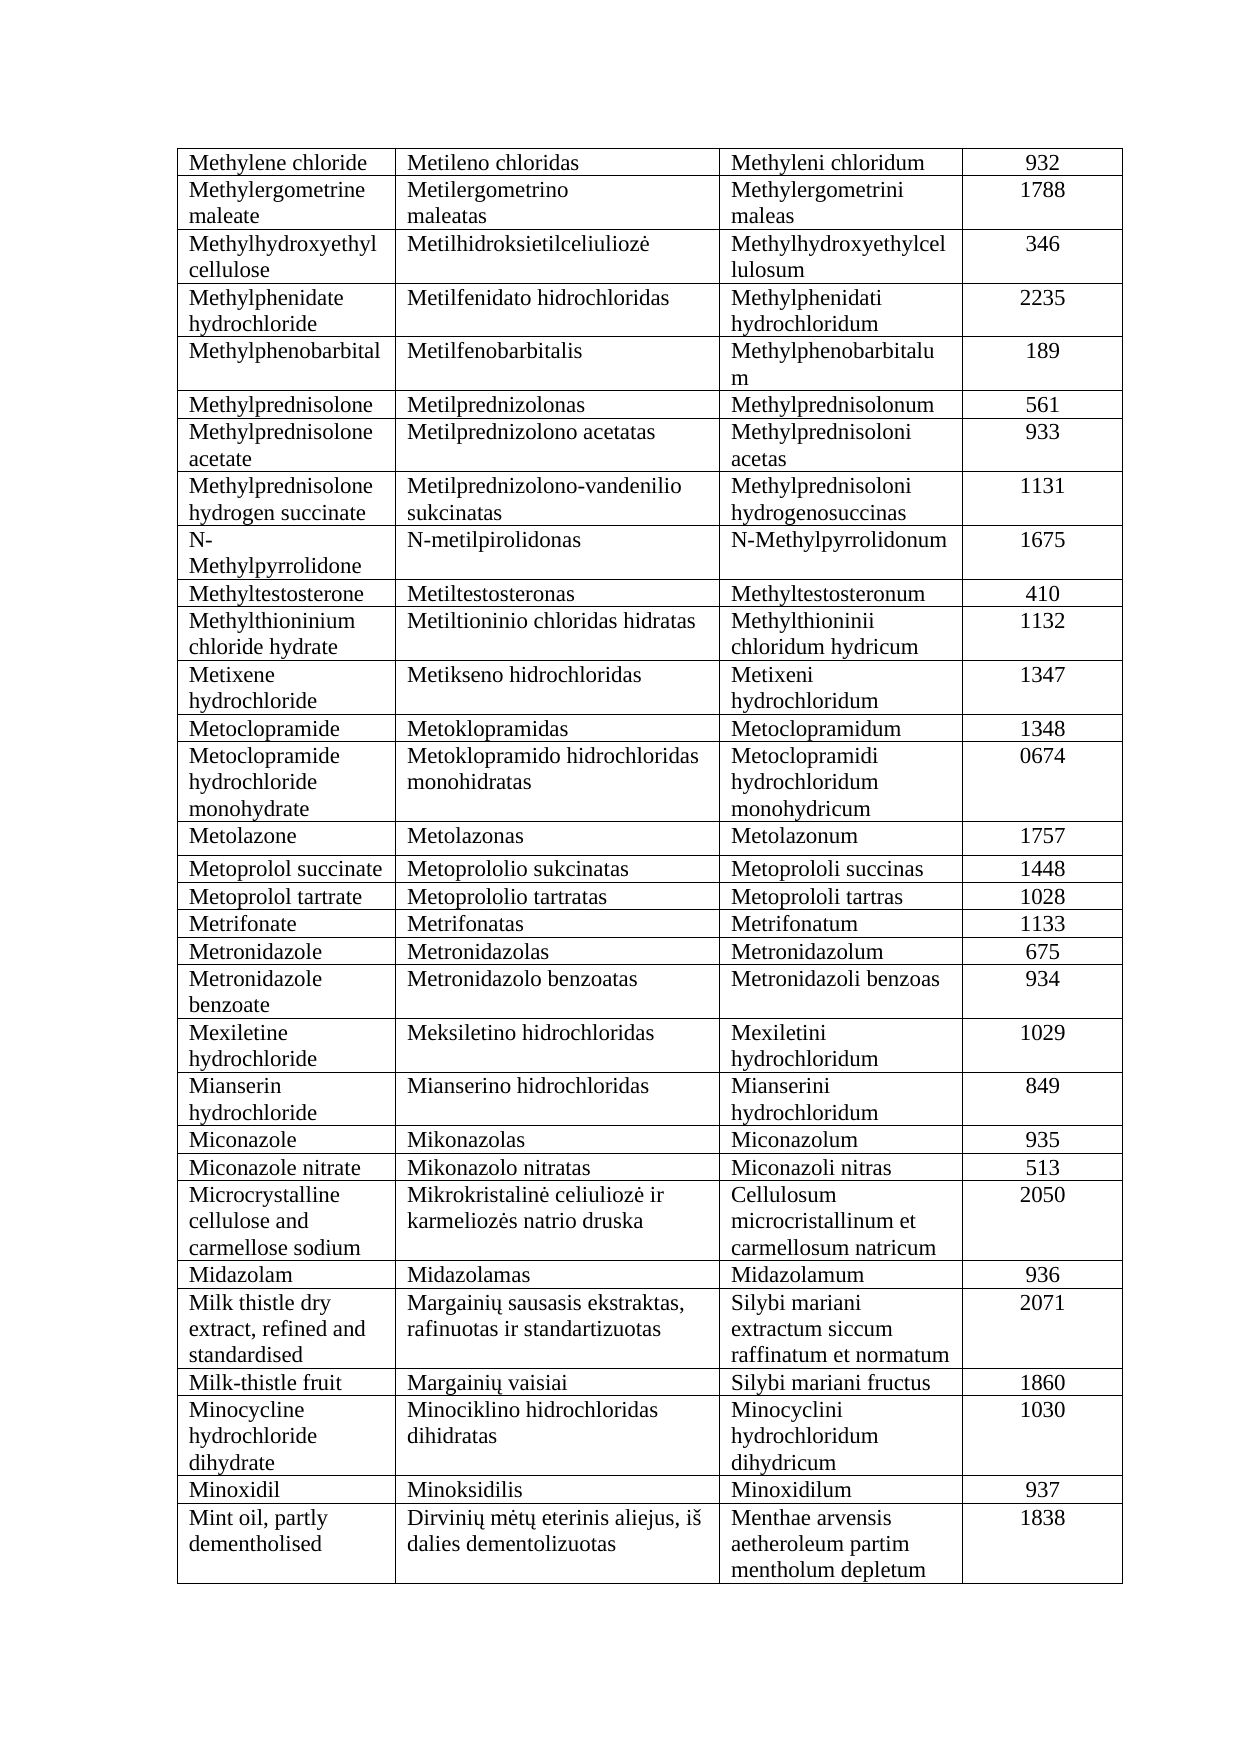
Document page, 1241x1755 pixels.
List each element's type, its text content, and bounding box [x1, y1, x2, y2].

table_cell Minociklino hidrochloridas dihidratas [396, 1396, 719, 1475]
table_cell Methylthioninii chloridum hydricum [720, 607, 962, 660]
table_cell 1030 [963, 1396, 1122, 1475]
table_cell Mianserini hydrochloridum [720, 1073, 962, 1125]
table_cell 934 [963, 965, 1122, 1018]
table_cell 1675 [963, 526, 1122, 579]
table_cell Microcrystalline cellulose and carmellose sodium [178, 1181, 395, 1260]
table_cell Metileno chloridas [396, 149, 719, 175]
table_cell Methyleni chloridum [720, 149, 962, 175]
table_cell 1133 [963, 910, 1122, 937]
table_cell 1131 [963, 472, 1122, 525]
table_cell Metrifonate [178, 910, 395, 937]
table_cell Miconazoli nitras [720, 1154, 962, 1180]
table_cell 189 [963, 337, 1122, 390]
table_cell Metikseno hidrochloridas [396, 661, 719, 713]
table_cell 936 [963, 1261, 1122, 1288]
table_cell Methylhydroxyethylcellulosum [720, 230, 962, 282]
table_cell Metiltestosteronas [396, 580, 719, 606]
table_cell Midazolam [178, 1261, 395, 1288]
table_cell Midazolamum [720, 1261, 962, 1288]
table_cell 2071 [963, 1289, 1122, 1368]
table_cell 849 [963, 1073, 1122, 1125]
table_cell Dirvinių mėtų eterinis aliejus, iš dalies dementolizuotas [396, 1504, 719, 1583]
table_cell 1028 [963, 883, 1122, 909]
table_cell Methylergometrine maleate [178, 176, 395, 229]
table_cell Margainių sausasis ekstraktas, rafinuotas ir standartizuotas [396, 1289, 719, 1368]
table_cell Methylprednisolone acetate [178, 419, 395, 471]
table_cell Milk thistle dry extract, refined and standardised [178, 1289, 395, 1368]
table_cell Metilprednizolono-vandenilio sukcinatas [396, 472, 719, 525]
table_cell 1347 [963, 661, 1122, 713]
table_cell 1348 [963, 715, 1122, 741]
table_cell 1448 [963, 856, 1122, 882]
table_cell Mianserin hydrochloride [178, 1073, 395, 1125]
table_cell 1860 [963, 1369, 1122, 1395]
table_cell Miconazole [178, 1126, 395, 1153]
table_cell Methylphenobarbital [178, 337, 395, 390]
table_cell Mexiletini hydrochloridum [720, 1019, 962, 1072]
table_cell Margainių vaisiai [396, 1369, 719, 1395]
table_cell Meksiletino hidrochloridas [396, 1019, 719, 1072]
table_cell Metixeni hydrochloridum [720, 661, 962, 713]
table_cell Metoclopramidum [720, 715, 962, 741]
table_cell Metolazonum [720, 822, 962, 854]
table_cell Metronidazoli benzoas [720, 965, 962, 1018]
table_cell Methylphenobarbitalum [720, 337, 962, 390]
table_cell Metolazone [178, 822, 395, 854]
table_cell Methylprednisolonum [720, 391, 962, 417]
table_cell N-Methylpyrrolidone [178, 526, 395, 579]
table_cell Methylphenidate hydrochloride [178, 284, 395, 336]
table_cell Methylprednisoloni acetas [720, 419, 962, 471]
table_cell Methyltestosterone [178, 580, 395, 606]
table_cell Midazolamas [396, 1261, 719, 1288]
table_cell Minoxidil [178, 1476, 395, 1503]
table_cell Metoklopramido hidrochloridas monohidratas [396, 742, 719, 821]
table_cell Mexiletine hydrochloride [178, 1019, 395, 1072]
table_cell Methylprednisolone [178, 391, 395, 417]
table_cell Metoprololio sukcinatas [396, 856, 719, 882]
table_cell Metilhidroksietilceliuliozė [396, 230, 719, 282]
table_cell Metilprednizolono acetatas [396, 419, 719, 471]
table_cell Cellulosum microcristallinum et carmellosum natricum [720, 1181, 962, 1260]
table_cell 2050 [963, 1181, 1122, 1260]
table_cell Metronidazole benzoate [178, 965, 395, 1018]
table_cell Metoprololi tartras [720, 883, 962, 909]
table_cell Mikonazolas [396, 1126, 719, 1153]
table_cell 346 [963, 230, 1122, 282]
table_cell Minoxidilum [720, 1476, 962, 1503]
table_cell Methylprednisoloni hydrogenosuccinas [720, 472, 962, 525]
table_cell Methylprednisolone hydrogen succinate [178, 472, 395, 525]
table_cell 0674 [963, 742, 1122, 821]
table_cell Minocyclini hydrochloridum dihydricum [720, 1396, 962, 1475]
table_cell Metronidazolo benzoatas [396, 965, 719, 1018]
table_cell Minoksidilis [396, 1476, 719, 1503]
table_cell Metilfenidato hidrochloridas [396, 284, 719, 336]
table_cell 932 [963, 149, 1122, 175]
table_cell Metoprolol succinate [178, 856, 395, 882]
table_cell Miconazolum [720, 1126, 962, 1153]
table_cell 1029 [963, 1019, 1122, 1072]
table_cell Metixene hydrochloride [178, 661, 395, 713]
table_cell Methylene chloride [178, 149, 395, 175]
table_cell Milk-thistle fruit [178, 1369, 395, 1395]
table_cell 675 [963, 938, 1122, 964]
table_cell Methylhydroxyethylcellulose [178, 230, 395, 282]
table_cell Methylergometrini maleas [720, 176, 962, 229]
table_cell Metoprololio tartratas [396, 883, 719, 909]
table_cell 1132 [963, 607, 1122, 660]
table_cell Mint oil, partly dementholised [178, 1504, 395, 1583]
table_cell Metronidazole [178, 938, 395, 964]
table_cell 513 [963, 1154, 1122, 1180]
table_cell 937 [963, 1476, 1122, 1503]
table_cell Methyltestosteronum [720, 580, 962, 606]
table_cell Methylphenidati hydrochloridum [720, 284, 962, 336]
table_cell Metilprednizolonas [396, 391, 719, 417]
table_cell 935 [963, 1126, 1122, 1153]
table_cell 1838 [963, 1504, 1122, 1583]
table_cell Metolazonas [396, 822, 719, 854]
table_cell Metoklopramidas [396, 715, 719, 741]
table_cell Silybi mariani fructus [720, 1369, 962, 1395]
table_cell N-metilpirolidonas [396, 526, 719, 579]
table_cell Mianserino hidrochloridas [396, 1073, 719, 1125]
table_cell 1788 [963, 176, 1122, 229]
table_cell Metiltioninio chloridas hidratas [396, 607, 719, 660]
table_cell Metoclopramidi hydrochloridum monohydricum [720, 742, 962, 821]
table_cell 410 [963, 580, 1122, 606]
table_cell Metrifonatum [720, 910, 962, 937]
table_cell Metilergometrino maleatas [396, 176, 719, 229]
table_cell Metoclopramide [178, 715, 395, 741]
table_cell 933 [963, 419, 1122, 471]
table_cell Metilfenobarbitalis [396, 337, 719, 390]
table_cell Metrifonatas [396, 910, 719, 937]
table_cell 1757 [963, 822, 1122, 854]
table_cell Minocycline hydrochloride dihydrate [178, 1396, 395, 1475]
table_cell Methylthioninium chloride hydrate [178, 607, 395, 660]
table_cell Menthae arvensis aetheroleum partim mentholum depletum [720, 1504, 962, 1583]
table_cell Metoclopramide hydrochloride monohydrate [178, 742, 395, 821]
table_cell N-Methylpyrrolidonum [720, 526, 962, 579]
table_cell Metronidazolum [720, 938, 962, 964]
table_cell Metronidazolas [396, 938, 719, 964]
table_cell Metoprolol tartrate [178, 883, 395, 909]
table_cell Mikrokristalinė celiuliozė ir karmeliozės natrio druska [396, 1181, 719, 1260]
table_cell Mikonazolo nitratas [396, 1154, 719, 1180]
table_cell 2235 [963, 284, 1122, 336]
table_cell Silybi mariani extractum siccum raffinatum et normatum [720, 1289, 962, 1368]
table_cell Miconazole nitrate [178, 1154, 395, 1180]
table_cell Metoprololi succinas [720, 856, 962, 882]
table_cell 561 [963, 391, 1122, 417]
